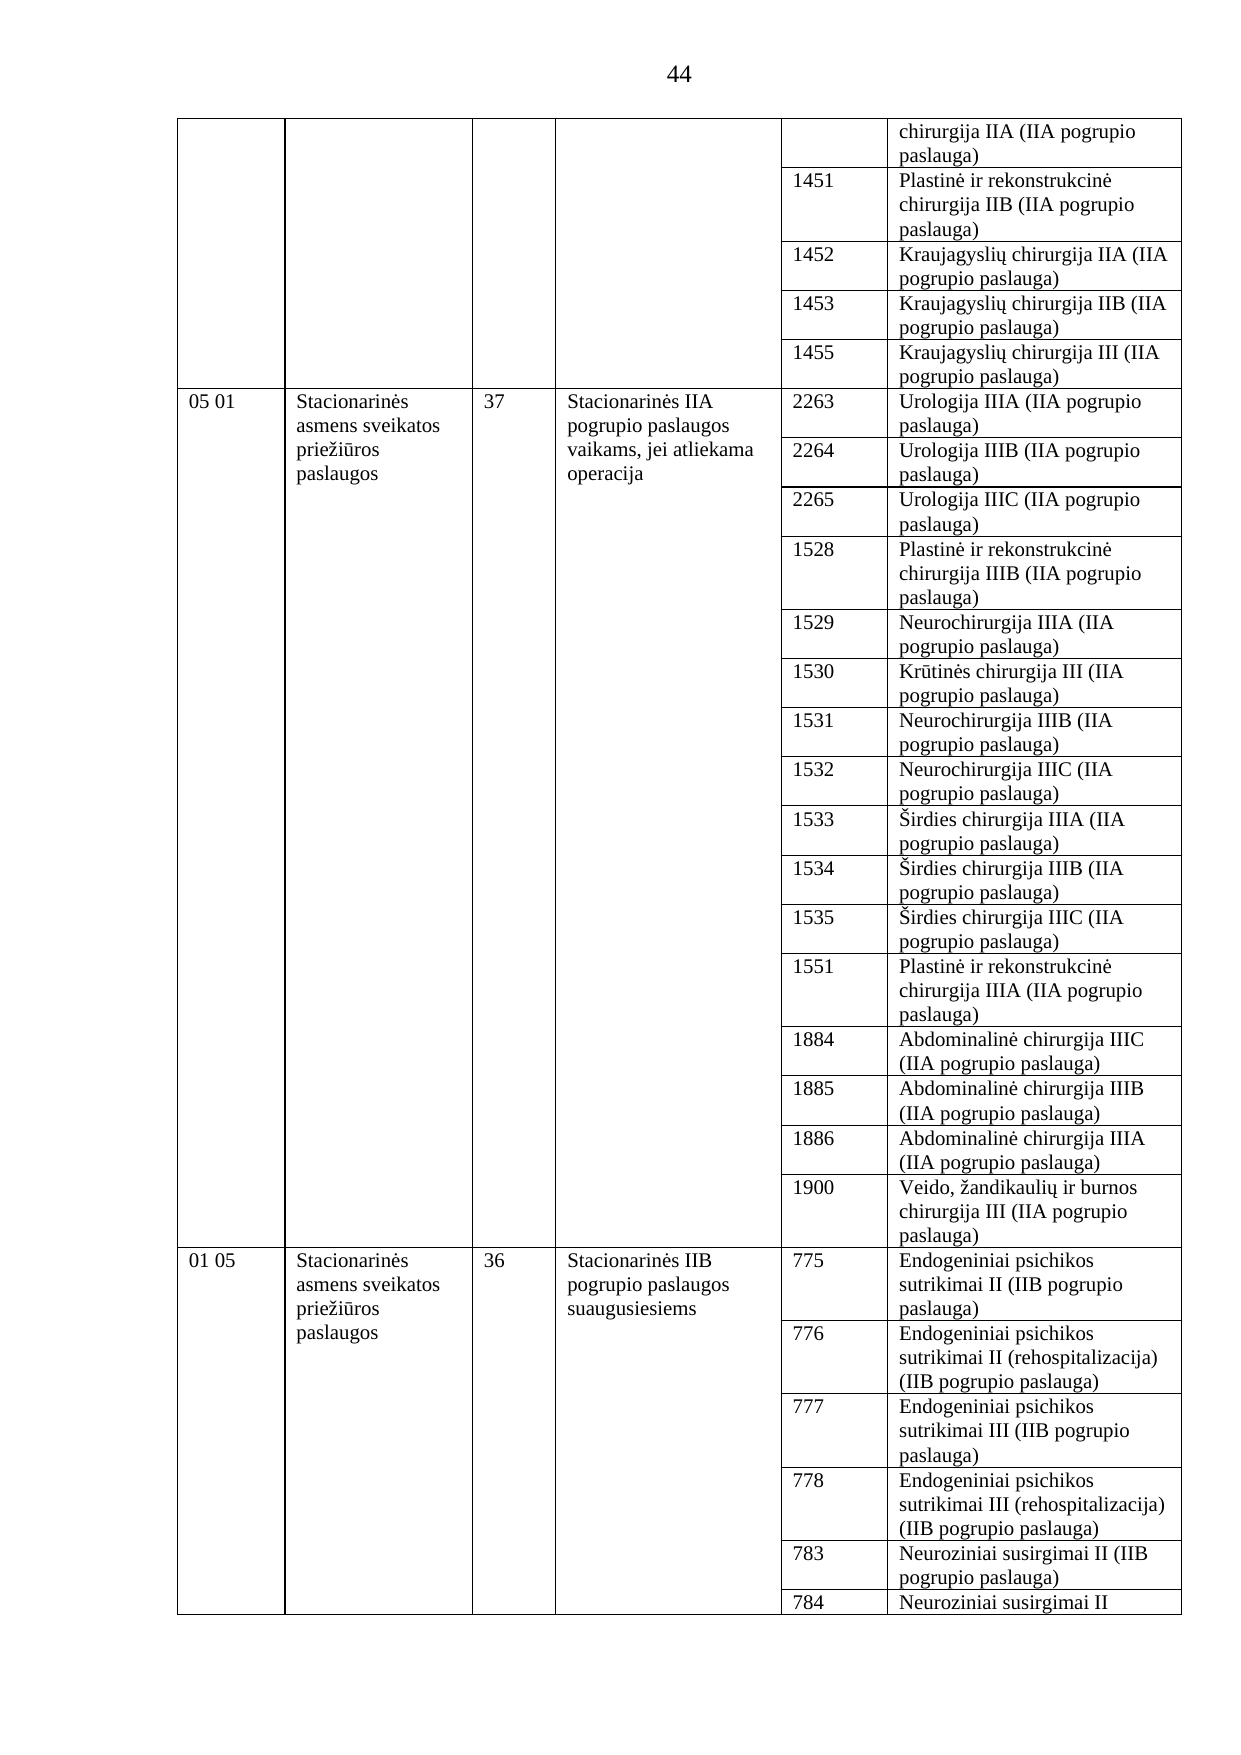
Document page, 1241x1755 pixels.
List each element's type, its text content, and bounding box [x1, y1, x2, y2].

table_cell 776 [782, 1321, 887, 1393]
table_cell Endogeniniai psichikos sutrikimai II (rehospitalizacija) (IIB pogrupio paslauga) [888, 1321, 1181, 1393]
table_cell 2264 [782, 438, 887, 486]
table_cell 37 [473, 389, 555, 1247]
table_cell Plastinė ir rekonstrukcinė chirurgija IIIA (IIA pogrupio paslauga) [888, 954, 1181, 1026]
table_cell Endogeniniai psichikos sutrikimai III (IIB pogrupio paslauga) [888, 1394, 1181, 1467]
table_cell 1885 [782, 1076, 887, 1124]
table_cell 1886 [782, 1126, 887, 1174]
table_cell 777 [782, 1394, 887, 1467]
table_cell Širdies chirurgija IIIA (IIA pogrupio paslauga) [888, 806, 1181, 854]
table_cell Neurochirurgija IIIA (IIA pogrupio paslauga) [888, 610, 1181, 658]
table_cell 775 [782, 1248, 887, 1320]
table_cell Stacionarinės asmens sveikatos priežiūros paslaugos [286, 389, 472, 1247]
table_cell chirurgija IIA (IIA pogrupio paslauga) [888, 119, 1181, 167]
table_cell Plastinė ir rekonstrukcinė chirurgija IIB (IIA pogrupio paslauga) [888, 168, 1181, 241]
table_cell Abdominalinė chirurgija IIIB (IIA pogrupio paslauga) [888, 1076, 1181, 1124]
table_cell 05 01 [178, 389, 284, 1247]
table_cell 1884 [782, 1027, 887, 1075]
table_cell Neuroziniai susirgimai II (IIB pogrupio paslauga) [888, 1541, 1181, 1589]
table_cell Urologija IIIA (IIA pogrupio paslauga) [888, 389, 1181, 437]
table_cell Krūtinės chirurgija III (IIA pogrupio paslauga) [888, 659, 1181, 707]
table_cell Urologija IIIB (IIA pogrupio paslauga) [888, 438, 1181, 486]
table_cell 1531 [782, 708, 887, 756]
table_cell 1534 [782, 856, 887, 904]
table_cell 784 [782, 1590, 887, 1614]
table_cell Širdies chirurgija IIIC (IIA pogrupio paslauga) [888, 905, 1181, 953]
table_cell Kraujagyslių chirurgija IIB (IIA pogrupio paslauga) [888, 291, 1181, 339]
table_cell Abdominalinė chirurgija IIIC (IIA pogrupio paslauga) [888, 1027, 1181, 1075]
table_cell Stacionarinės IIB pogrupio paslaugos suaugusiesiems [556, 1248, 781, 1614]
table_cell [286, 119, 472, 388]
table_cell 1532 [782, 757, 887, 805]
table_cell 1533 [782, 806, 887, 854]
table_cell 1530 [782, 659, 887, 707]
table_cell Stacionarinės IIA pogrupio paslaugos vaikams, jei atliekama operacija [556, 389, 781, 1247]
table_cell 1900 [782, 1175, 887, 1247]
table_cell 1451 [782, 168, 887, 241]
table_cell Endogeniniai psichikos sutrikimai III (rehospitalizacija) (IIB pogrupio paslauga) [888, 1468, 1181, 1540]
table_cell 2265 [782, 488, 887, 536]
table_cell 1528 [782, 537, 887, 609]
table_cell 36 [473, 1248, 555, 1614]
table_cell Abdominalinė chirurgija IIIA (IIA pogrupio paslauga) [888, 1126, 1181, 1174]
table_cell 1535 [782, 905, 887, 953]
table_cell Neurochirurgija IIIB (IIA pogrupio paslauga) [888, 708, 1181, 756]
table_cell Veido, žandikaulių ir burnos chirurgija III (IIA pogrupio paslauga) [888, 1175, 1181, 1247]
table_cell Endogeniniai psichikos sutrikimai II (IIB pogrupio paslauga) [888, 1248, 1181, 1320]
table_cell 1452 [782, 242, 887, 290]
table_cell 1455 [782, 340, 887, 388]
table_cell 1453 [782, 291, 887, 339]
table_cell [782, 119, 887, 167]
table_cell Urologija IIIC (IIA pogrupio paslauga) [888, 488, 1181, 536]
table_cell Neurochirurgija IIIC (IIA pogrupio paslauga) [888, 757, 1181, 805]
table_cell Širdies chirurgija IIIB (IIA pogrupio paslauga) [888, 856, 1181, 904]
table_cell 1529 [782, 610, 887, 658]
table_cell 2263 [782, 389, 887, 437]
table_cell Stacionarinės asmens sveikatos priežiūros paslaugos [286, 1248, 472, 1614]
table_cell 783 [782, 1541, 887, 1589]
table_cell Kraujagyslių chirurgija III (IIA pogrupio paslauga) [888, 340, 1181, 388]
table_cell [556, 119, 781, 388]
table_cell [473, 119, 555, 388]
table_cell Kraujagyslių chirurgija IIA (IIA pogrupio paslauga) [888, 242, 1181, 290]
table_cell Neuroziniai susirgimai II [888, 1590, 1181, 1614]
table_cell Plastinė ir rekonstrukcinė chirurgija IIIB (IIA pogrupio paslauga) [888, 537, 1181, 609]
table_cell 01 05 [178, 1248, 284, 1614]
table_cell [178, 119, 284, 388]
table_cell 1551 [782, 954, 887, 1026]
table_cell 778 [782, 1468, 887, 1540]
